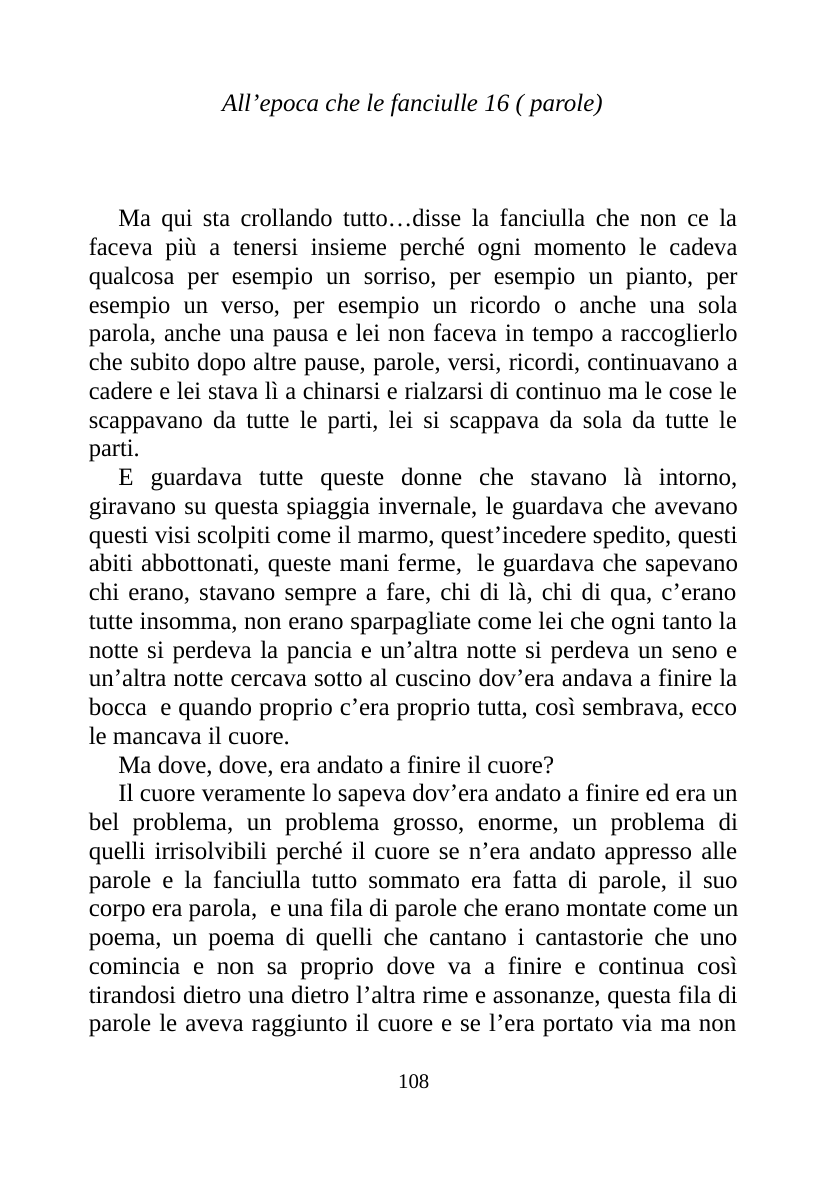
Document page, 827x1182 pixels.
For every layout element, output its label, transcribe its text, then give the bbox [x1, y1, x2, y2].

text Il cuore veramente lo sapeva dov’era andato a finire ed era un bel problema, un problema grosso, enorme, un problema di quelli irrisolvibili perché il cuore se n’era andato appresso alle parole e la fanciulla tutto sommato era fatta di parole, il suo corpo era parola, e una fila di parole che erano montate come un poema, un poema di quelli che cantano i cantastorie che uno comincia e non sa proprio dove va a finire e continua così tirandosi dietro una dietro l’altra rime e assonanze, questa fila di parole le aveva raggiunto il cuore e se l’era portato via ma non [88, 778, 738, 1037]
text Ma qui sta crollando tutto…disse la fanciulla che non ce la faceva più a tenersi insieme perché ogni momento le cadeva qualcosa per esempio un sorriso, per esempio un pianto, per esempio un verso, per esempio un ricordo o anche una sola parola, anche una pausa e lei non faceva in tempo a raccoglierlo che subito dopo altre pause, parole, versi, ricordi, continuavano a cadere e lei stava lì a chinarsi e rialzarsi di continuo ma le cose le scappavano da tutte le parti, lei si scappava da sola da tutte le parti. [88, 203, 738, 462]
text E guardava tutte queste donne che stavano là intorno, giravano su questa spiaggia invernale, le guardava che avevano questi visi scolpiti come il marmo, quest’incedere spedito, questi abiti abbottonati, queste mani ferme, le guardava che sapevano chi erano, stavano sempre a fare, chi di là, chi di qua, c’erano tutte insomma, non erano sparpagliate come lei che ogni tanto la notte si perdeva la pancia e un’altra notte si perdeva un seno e un’altra notte cercava sotto al cuscino dov’era andava a finire la bocca e quando proprio c’era proprio tutta, così sembrava, ecco le mancava il cuore. [88, 462, 738, 750]
subtitle All’epoca che le fanciulle 16 ( parole) [88, 88, 738, 117]
text Ma dove, dove, era andato a finire il cuore? [88, 750, 738, 778]
